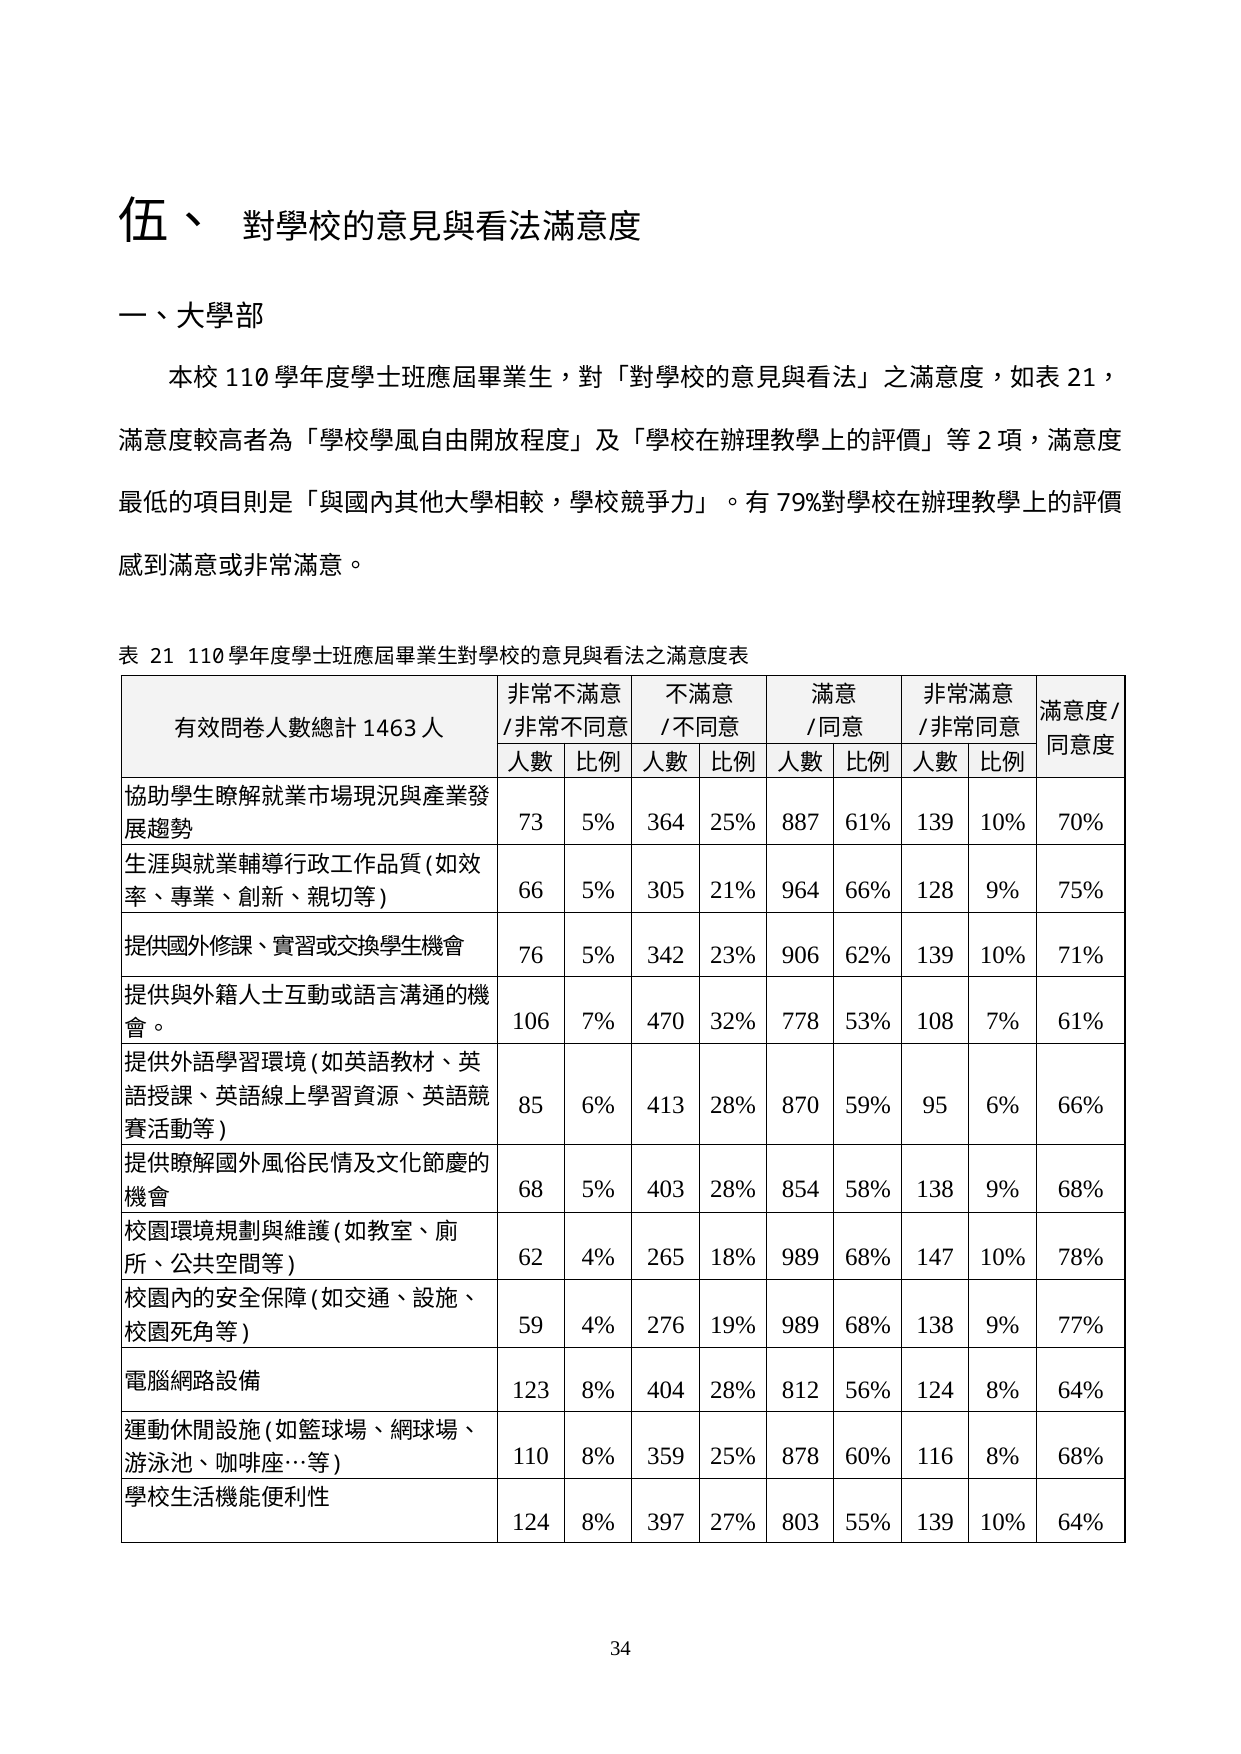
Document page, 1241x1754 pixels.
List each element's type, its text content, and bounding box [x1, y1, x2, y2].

table_header 非常不滿意 /非常不同意 [498, 676, 631, 743]
table_cell 8% [565, 1479, 631, 1542]
table_cell 59 [498, 1280, 564, 1347]
table_cell 138 [902, 1145, 968, 1212]
table_cell 提供瞭解國外風俗民情及文化節慶的機會 [122, 1145, 497, 1212]
table_cell 62% [834, 913, 901, 976]
table_cell 60% [834, 1412, 901, 1478]
table_cell 比例 [700, 744, 766, 777]
table_cell 生涯與就業輔導行政工作品質(如效率、專業、創新、親切等) [122, 845, 497, 912]
table_cell 124 [902, 1348, 968, 1411]
table_cell 比例 [969, 744, 1036, 777]
table_cell 校園內的安全保障(如交通、設施、校園死角等) [122, 1280, 497, 1347]
table_cell 64% [1037, 1479, 1124, 1542]
table_cell 70% [1037, 778, 1124, 844]
table_cell 66% [1037, 1044, 1124, 1144]
table_cell 108 [902, 977, 968, 1043]
table_cell 23% [700, 913, 766, 976]
table_cell 906 [767, 913, 833, 976]
table_cell 964 [767, 845, 833, 912]
table_cell 95 [902, 1044, 968, 1144]
table_cell 85 [498, 1044, 564, 1144]
table_cell 運動休閒設施(如籃球場、網球場、游泳池、咖啡座…等) [122, 1412, 497, 1478]
table_header 非常滿意 /非常同意 [902, 676, 1036, 743]
table_header 有效問卷人數總計1463人 [122, 676, 497, 777]
table_cell 10% [969, 1213, 1036, 1279]
table_cell 58% [834, 1145, 901, 1212]
table_cell 10% [969, 778, 1036, 844]
table_cell 342 [632, 913, 699, 976]
table_cell 19% [700, 1280, 766, 1347]
table_cell 305 [632, 845, 699, 912]
text 表 21 110學年度學士班應屆畢業生對學校的意見與看法之滿意度表 [118, 612, 1122, 675]
table_cell 電腦網路設備 [122, 1348, 497, 1411]
table_cell 18% [700, 1213, 766, 1279]
table_cell 8% [565, 1412, 631, 1478]
table_cell 778 [767, 977, 833, 1043]
table_cell 提供國外修課、實習或交換學生機會 [122, 913, 497, 976]
table_cell 73 [498, 778, 564, 844]
table_cell 9% [969, 1280, 1036, 1347]
table_cell 413 [632, 1044, 699, 1144]
table_cell 55% [834, 1479, 901, 1542]
table_cell 854 [767, 1145, 833, 1212]
table_cell 870 [767, 1044, 833, 1144]
table_cell 403 [632, 1145, 699, 1212]
table_cell 9% [969, 1145, 1036, 1212]
table_cell 6% [565, 1044, 631, 1144]
table_cell 人數 [767, 744, 833, 777]
table_cell 5% [565, 1145, 631, 1212]
table_cell 77% [1037, 1280, 1124, 1347]
table_cell 803 [767, 1479, 833, 1542]
table_cell 64% [1037, 1348, 1124, 1411]
table_cell 5% [565, 845, 631, 912]
table_cell 78% [1037, 1213, 1124, 1279]
table_cell 66% [834, 845, 901, 912]
table_cell 25% [700, 778, 766, 844]
table_cell 66 [498, 845, 564, 912]
table_cell 7% [969, 977, 1036, 1043]
table_cell 276 [632, 1280, 699, 1347]
table_cell 5% [565, 778, 631, 844]
table_cell 28% [700, 1145, 766, 1212]
table_cell 8% [565, 1348, 631, 1411]
table_cell 7% [565, 977, 631, 1043]
table_cell 提供外語學習環境(如英語教材、英語授課、英語線上學習資源、英語競賽活動等) [122, 1044, 497, 1144]
table_cell 61% [1037, 977, 1124, 1043]
table_cell 106 [498, 977, 564, 1043]
table_cell 協助學生瞭解就業市場現況與產業發展趨勢 [122, 778, 497, 844]
table_cell 404 [632, 1348, 699, 1411]
table_cell 10% [969, 1479, 1036, 1542]
table_cell 364 [632, 778, 699, 844]
table_cell 6% [969, 1044, 1036, 1144]
table_cell 32% [700, 977, 766, 1043]
text 本校110學年度學士班應屆畢業生，對「對學校的意見與看法」之滿意度，如表21，滿意度較高者為「學校學風自由開放程度」及「學校在辦理教學上的評價」等2項，滿意度最低的項目則是「與國內其他大學相較，學校競爭力」。有79%對學校在辦理教學上的評價感到滿意或非常滿意。 [118, 334, 1122, 584]
table_cell 27% [700, 1479, 766, 1542]
table_cell 人數 [902, 744, 968, 777]
table_cell 9% [969, 845, 1036, 912]
table_cell 138 [902, 1280, 968, 1347]
table_cell 53% [834, 977, 901, 1043]
table_cell 75% [1037, 845, 1124, 912]
table_cell 139 [902, 913, 968, 976]
table_cell 61% [834, 778, 901, 844]
text 一、大學部 [118, 272, 1122, 334]
table_cell 21% [700, 845, 766, 912]
table_cell 989 [767, 1213, 833, 1279]
table_cell 878 [767, 1412, 833, 1478]
table_cell 62 [498, 1213, 564, 1279]
table_cell 989 [767, 1280, 833, 1347]
table_cell 68 [498, 1145, 564, 1212]
table_cell 5% [565, 913, 631, 976]
table_cell 265 [632, 1213, 699, 1279]
table_cell 提供與外籍人士互動或語言溝通的機會。 [122, 977, 497, 1043]
table_header 滿意 /同意 [767, 676, 901, 743]
table_cell 8% [969, 1348, 1036, 1411]
table_cell 10% [969, 913, 1036, 976]
table_cell 28% [700, 1044, 766, 1144]
table_cell 397 [632, 1479, 699, 1542]
table_cell 比例 [565, 744, 631, 777]
table_cell 人數 [632, 744, 699, 777]
table_cell 76 [498, 913, 564, 976]
table_cell 59% [834, 1044, 901, 1144]
table_cell 139 [902, 1479, 968, 1542]
table_cell 359 [632, 1412, 699, 1478]
table_cell 128 [902, 845, 968, 912]
table_cell 68% [1037, 1412, 1124, 1478]
table_cell 887 [767, 778, 833, 844]
table_cell 470 [632, 977, 699, 1043]
table_cell 116 [902, 1412, 968, 1478]
table_cell 110 [498, 1412, 564, 1478]
table_cell 56% [834, 1348, 901, 1411]
table_cell 71% [1037, 913, 1124, 976]
table_cell 68% [834, 1213, 901, 1279]
table_cell 4% [565, 1213, 631, 1279]
table_cell 124 [498, 1479, 564, 1542]
table_header 滿意度/同意度 [1037, 676, 1124, 777]
table_cell 學校生活機能便利性 [122, 1479, 497, 1542]
table_cell 68% [1037, 1145, 1124, 1212]
table_cell 812 [767, 1348, 833, 1411]
table_cell 校園環境規劃與維護(如教室、廁所、公共空間等) [122, 1213, 497, 1279]
table_cell 68% [834, 1280, 901, 1347]
table_cell 比例 [834, 744, 901, 777]
table_cell 123 [498, 1348, 564, 1411]
table_cell 人數 [498, 744, 564, 777]
table_cell 25% [700, 1412, 766, 1478]
table_cell 139 [902, 778, 968, 844]
table_cell 8% [969, 1412, 1036, 1478]
table_cell 4% [565, 1280, 631, 1347]
list 對學校的意見與看法滿意度 [118, 180, 1122, 253]
table_header 不滿意 /不同意 [632, 676, 766, 743]
table_cell 147 [902, 1213, 968, 1279]
table_cell 28% [700, 1348, 766, 1411]
